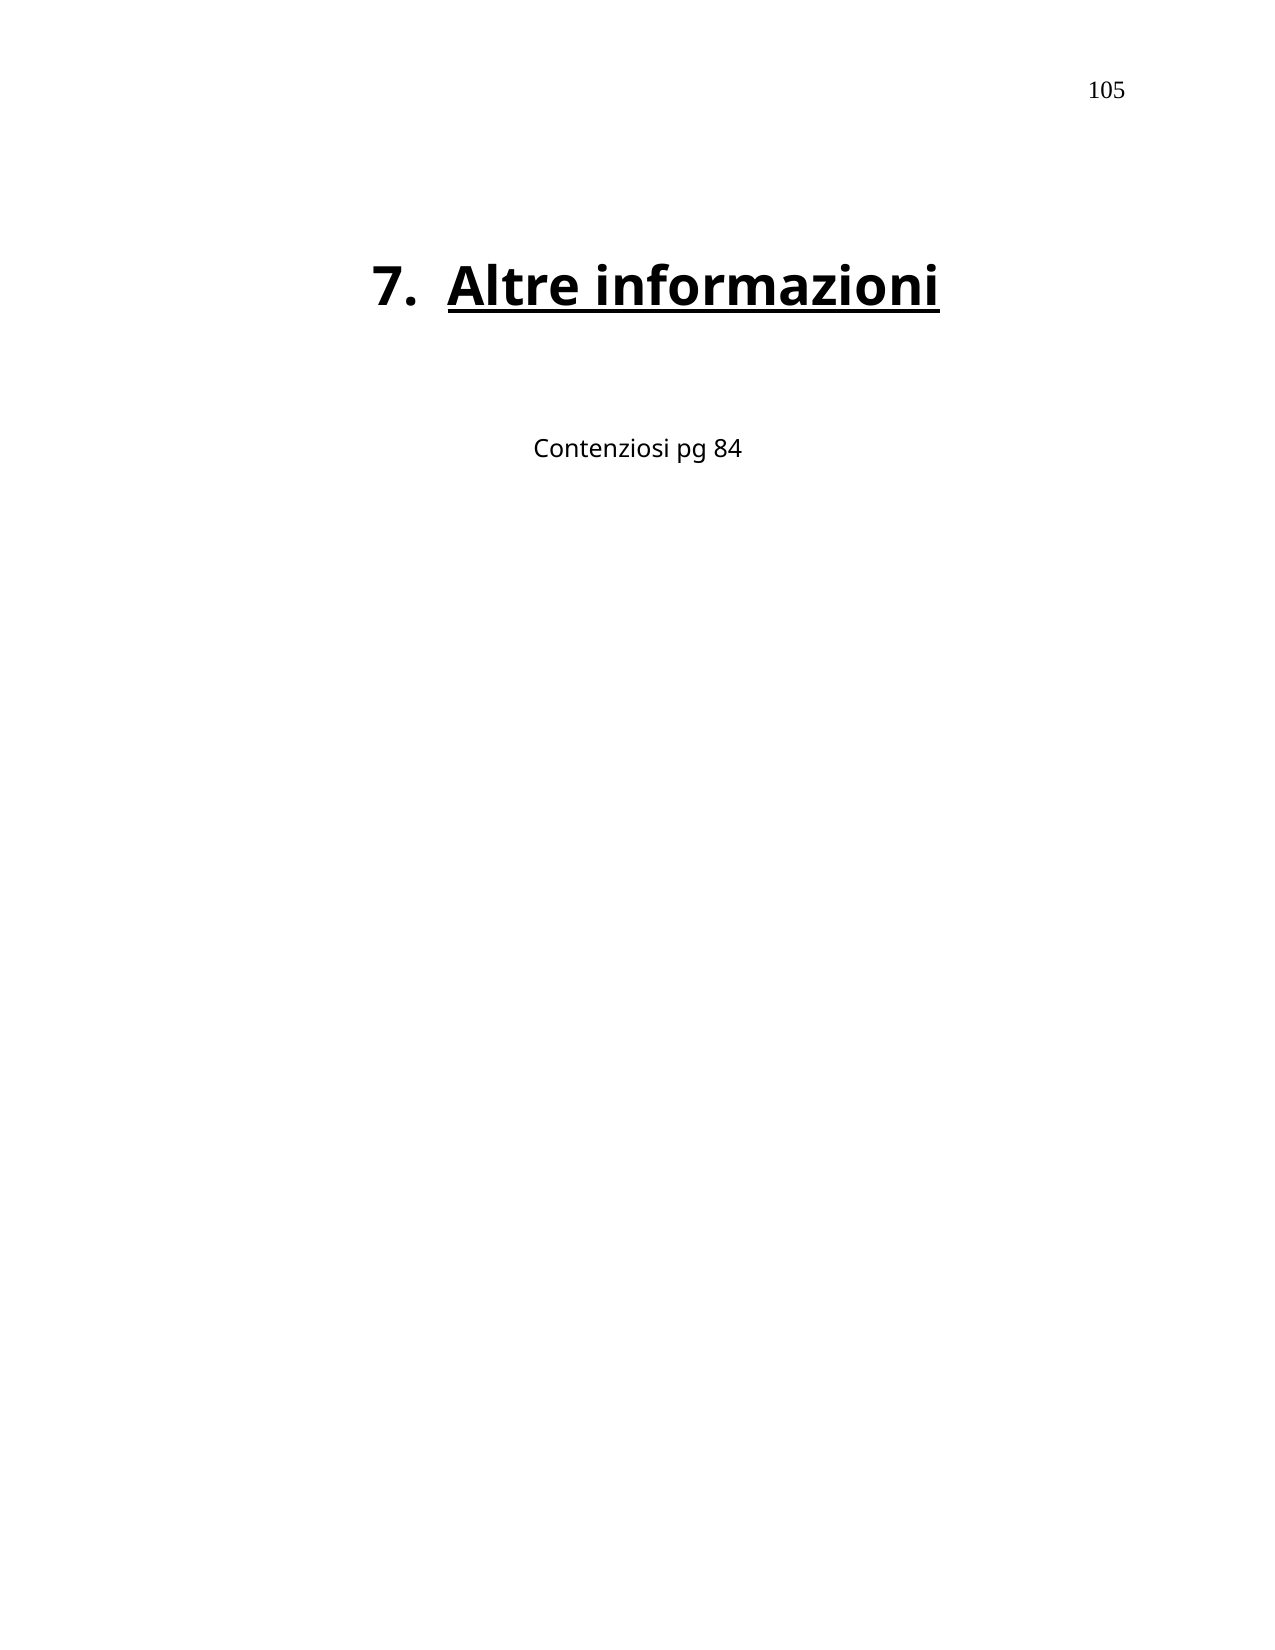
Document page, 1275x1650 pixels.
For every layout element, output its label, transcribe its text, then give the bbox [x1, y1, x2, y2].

text Contenziosi pg 84 [150, 431, 1125, 465]
list Altre informazioni [187, 247, 1125, 321]
